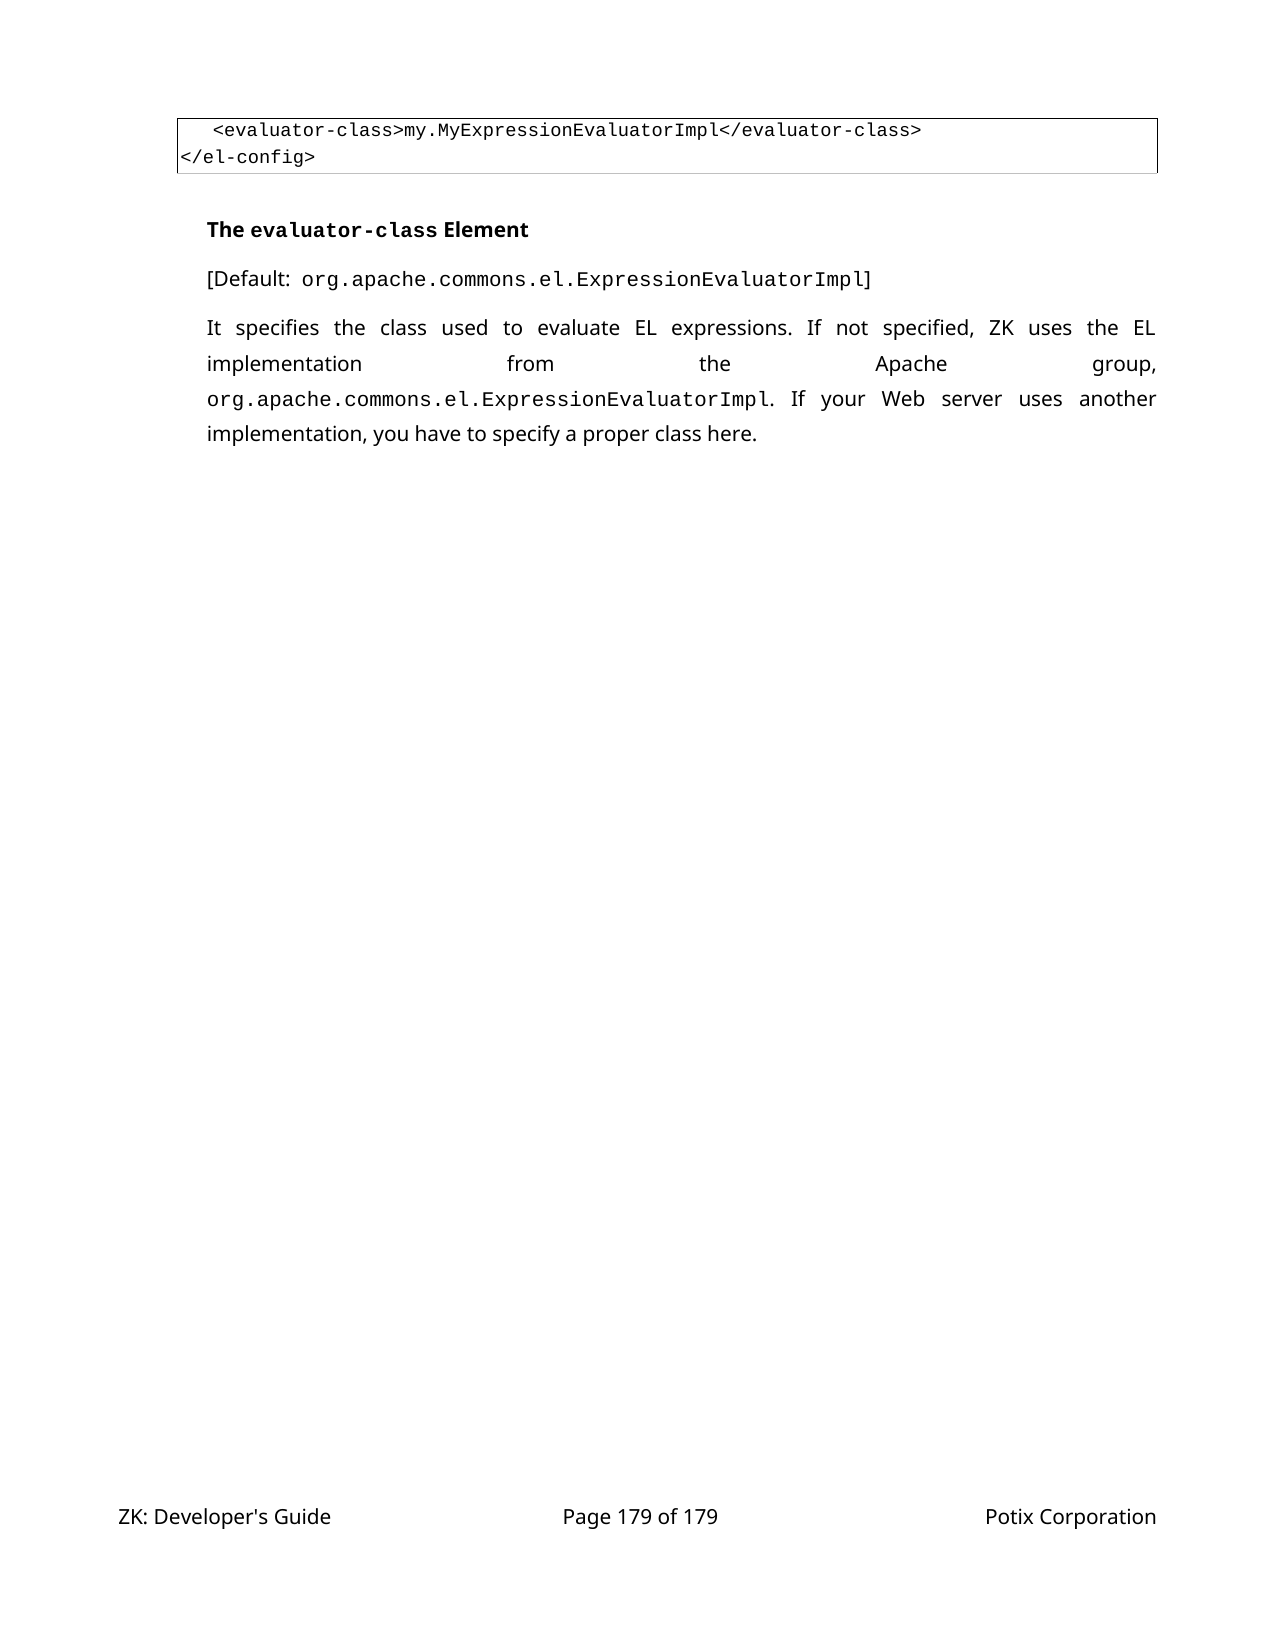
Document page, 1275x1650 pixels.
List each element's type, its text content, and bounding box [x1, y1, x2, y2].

text [Default: org.apache.commons.el.ExpressionEvaluatorImpl] [207, 264, 1157, 293]
subtitle The evaluator-class Element [207, 215, 1157, 244]
text It specifies the class used to evaluate EL expressions. If not specified, ZK uses the EL implementation from the Apache group, org.apache.commons.el.ExpressionEvaluatorImpl. If your Web server uses another implementation, you have to specify a proper class here. [207, 313, 1157, 448]
text <evaluator-class>my.MyExpressionEvaluatorImpl</evaluator-class> [178, 119, 1157, 142]
text </el-config> [178, 145, 1157, 173]
